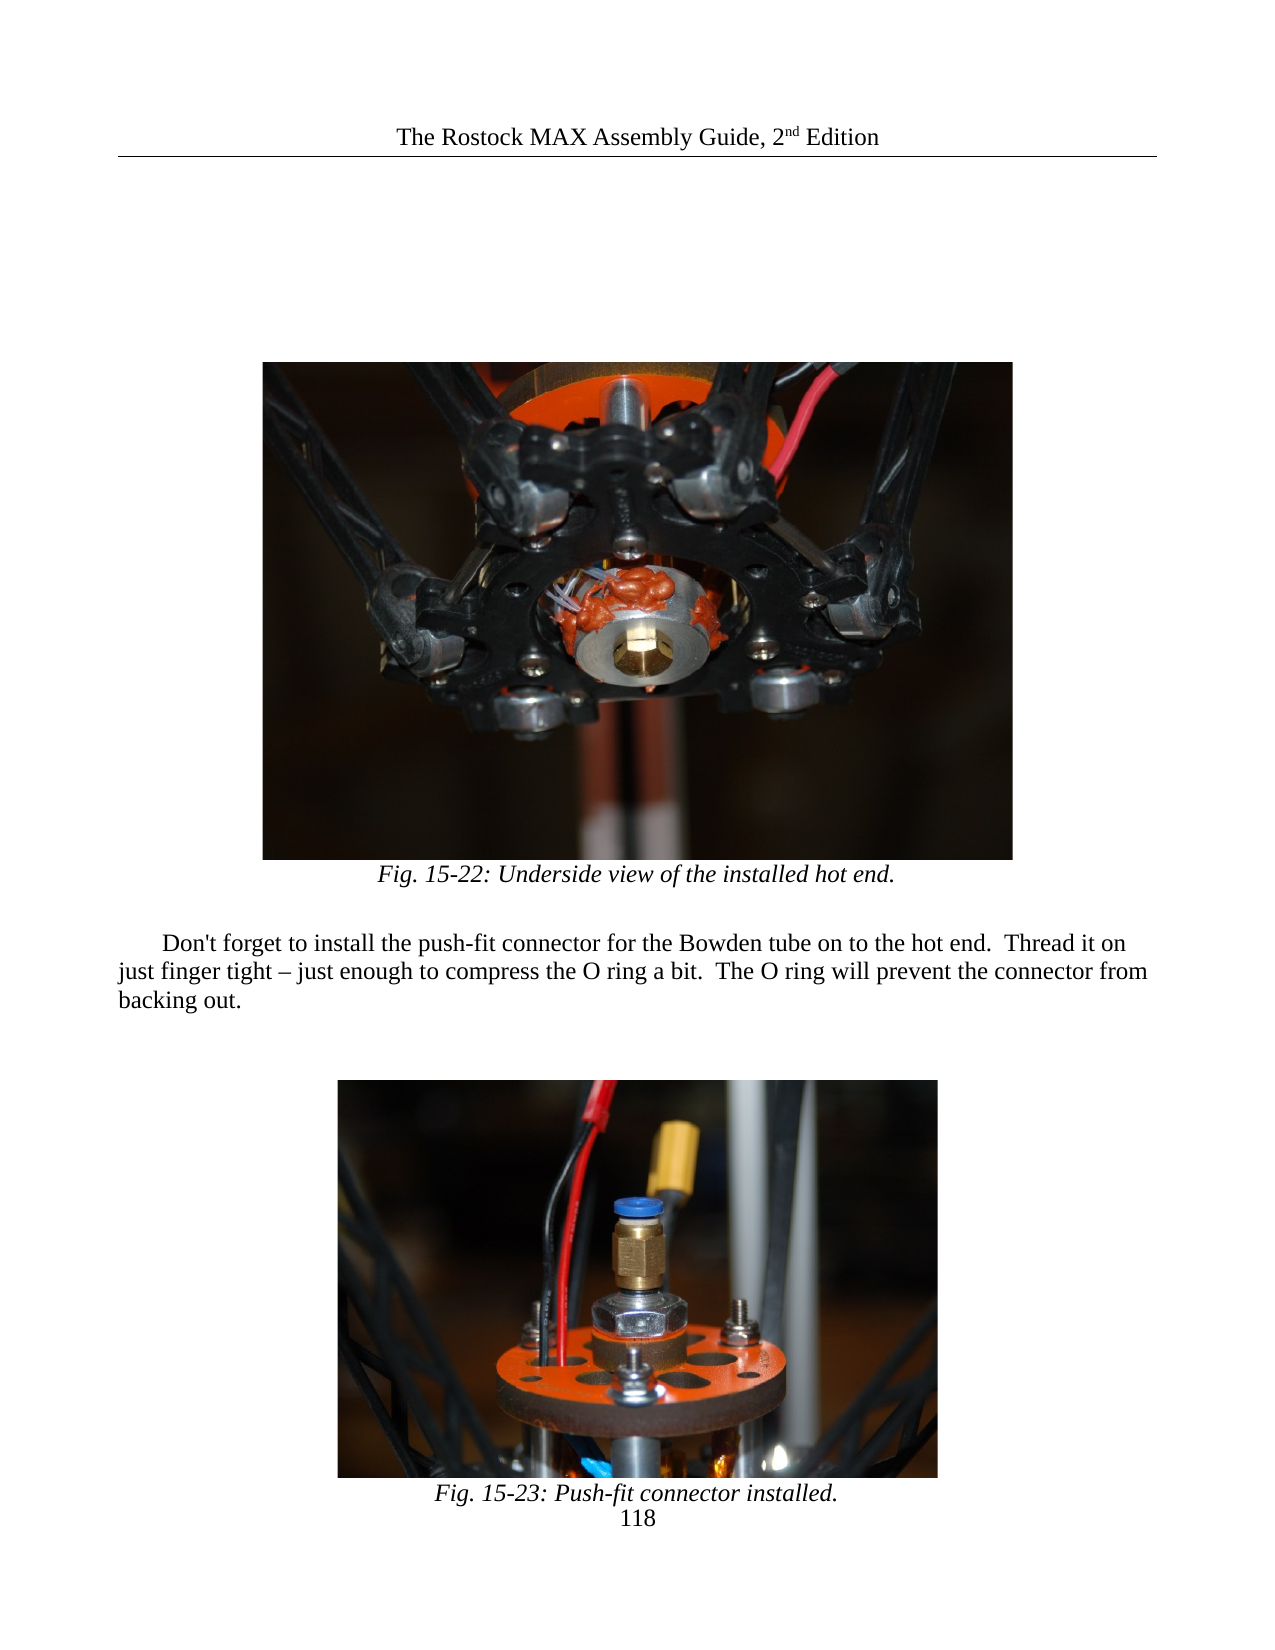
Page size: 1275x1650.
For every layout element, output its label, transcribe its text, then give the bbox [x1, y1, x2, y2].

picture [262, 362, 1013, 860]
text Fig. 15-22: Underside view of the installed hot end. [262, 860, 1012, 888]
text Don't forget to install the push-fit connector for the Bowden tube on to the hot end. Thread it on just finger tight – just enough to compress the O ring a bit. The O ring will prevent the connector from backing out. [118, 928, 1157, 1014]
picture [337, 1080, 938, 1478]
text Fig. 15-23: Push-fit connector installed. [337, 1478, 937, 1507]
